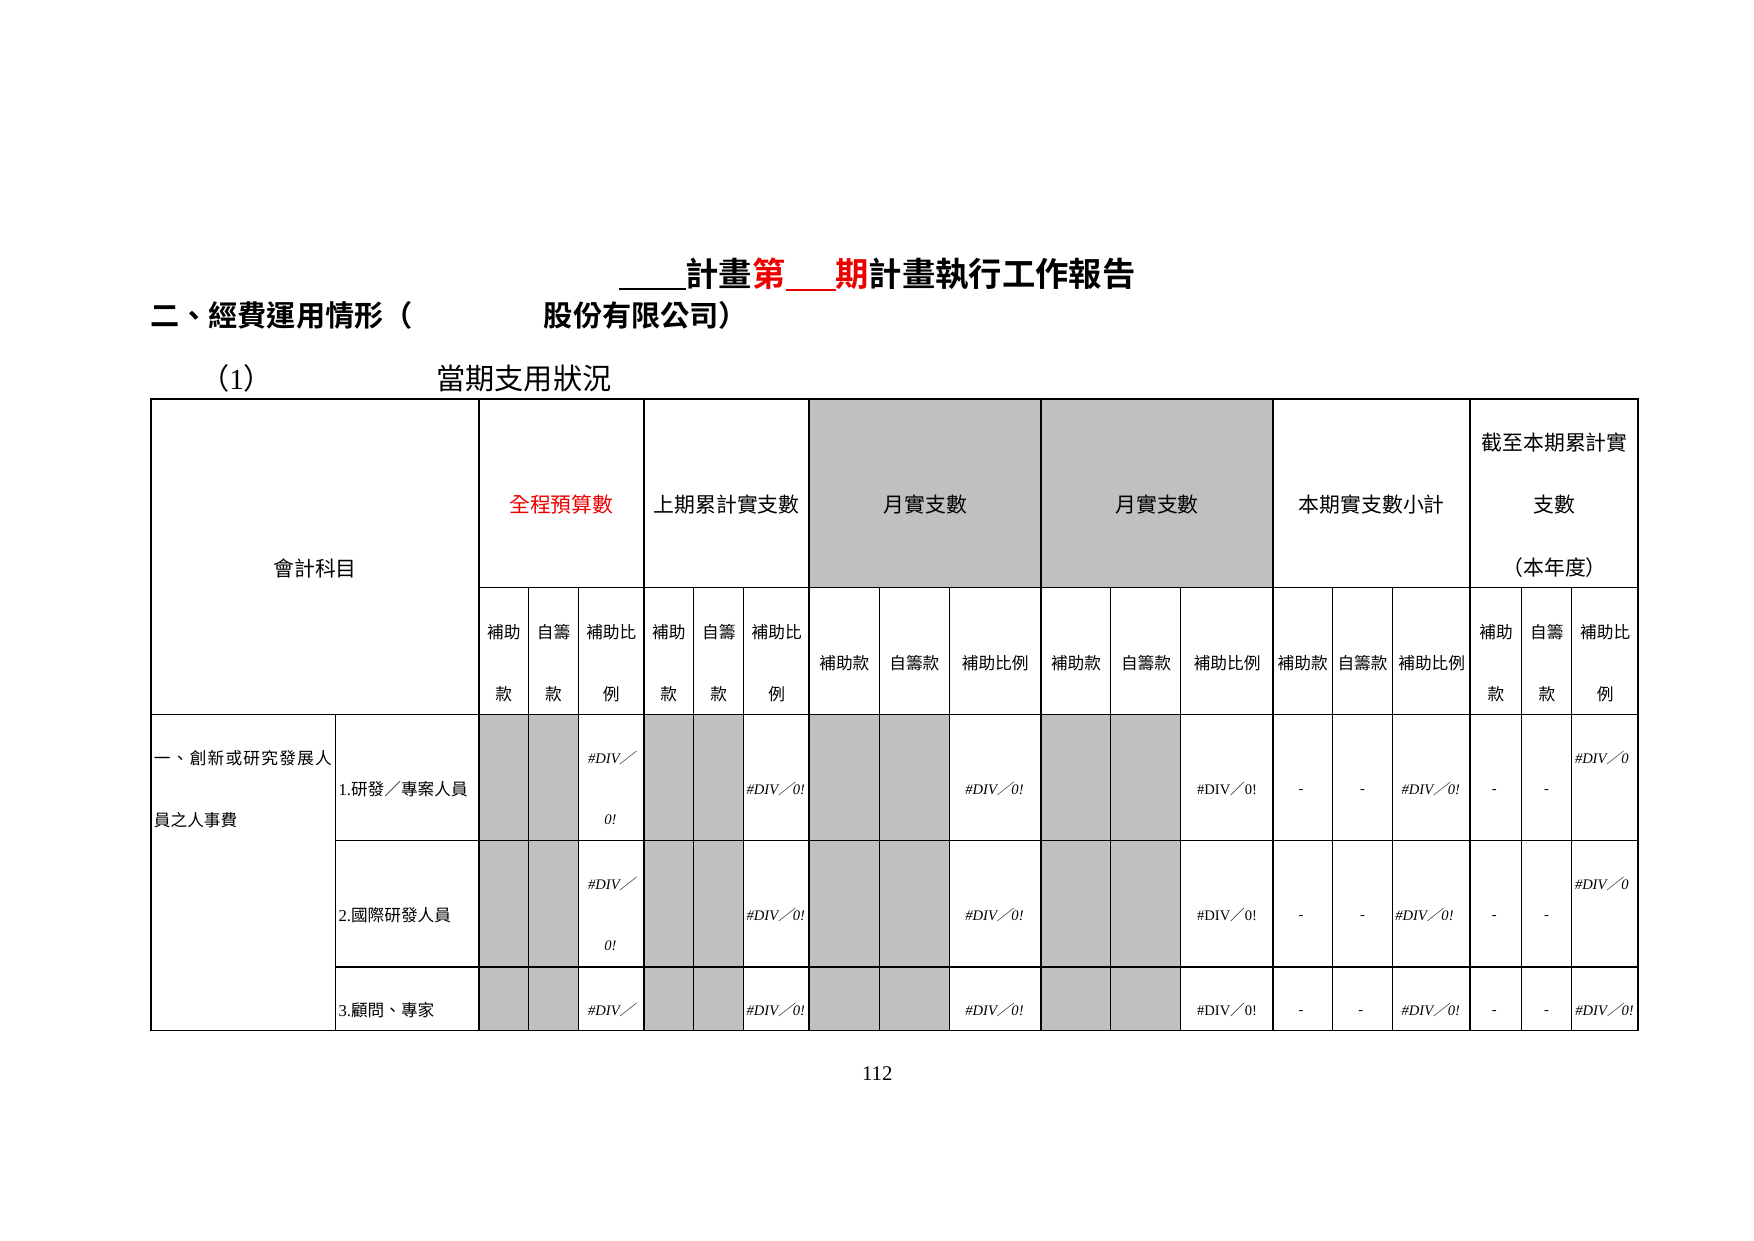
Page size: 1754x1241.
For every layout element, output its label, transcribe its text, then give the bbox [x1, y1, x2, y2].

table_cell [1042, 715, 1110, 840]
table_header 月實支數 [810, 400, 1040, 587]
table_cell 補助比例 [1393, 588, 1469, 714]
table_cell #DIV／0! [744, 715, 808, 840]
table_cell #DIV／0! [950, 715, 1040, 840]
table_cell 補助款 [1274, 588, 1332, 714]
table_cell 自籌款 [1111, 588, 1180, 714]
table_cell [645, 841, 693, 966]
table_cell #DIV／0! [1393, 841, 1469, 966]
table_cell #DIV／0! [1393, 968, 1469, 1030]
table_cell #DIV／0! [1181, 841, 1272, 966]
table_cell [645, 715, 693, 840]
table_cell - [1522, 968, 1571, 1030]
table_cell #DIV／0! [579, 841, 643, 966]
table_cell #DIV／0! [1572, 968, 1637, 1030]
table_cell 補助比例 [579, 588, 643, 714]
table_cell [480, 715, 528, 840]
table_cell [480, 841, 528, 966]
table_cell 補助款 [1042, 588, 1110, 714]
table_header 截至本期累計實支數 （本年度） [1471, 400, 1637, 587]
table_cell [1111, 841, 1180, 966]
table_cell #DIV／0! [744, 968, 808, 1030]
list 當期支用狀況 [200, 335, 1604, 398]
table_cell #DIV／0! [579, 715, 643, 840]
table_cell #DIV／0! [950, 841, 1040, 966]
table_cell 補助款 [480, 588, 528, 714]
table_cell 2.國際研發人員 [336, 841, 478, 966]
table_cell 自籌款 [880, 588, 949, 714]
table_cell [694, 841, 743, 966]
table_cell [1111, 968, 1180, 1030]
table_cell [529, 841, 578, 966]
table_cell [529, 968, 578, 1030]
table_cell [529, 715, 578, 840]
table_header 全程預算數 [480, 400, 643, 587]
table_cell - [1522, 715, 1571, 840]
table_cell #DIV／0 [1572, 715, 1637, 840]
table_cell #DIV／ [579, 968, 643, 1030]
table_cell - [1274, 968, 1332, 1030]
table_cell - [1274, 841, 1332, 966]
table_cell #DIV／0! [744, 841, 808, 966]
table_header 本期實支數小計 [1274, 400, 1469, 587]
table_cell - [1522, 841, 1571, 966]
table_cell [645, 968, 693, 1030]
table_cell 補助比例 [1572, 588, 1637, 714]
table_cell 一、創新或研究發展人員之人事費 [152, 715, 335, 1030]
table_cell [694, 968, 743, 1030]
table_header 會計科目 [152, 400, 478, 714]
table_cell [480, 968, 528, 1030]
table_cell - [1471, 841, 1521, 966]
table_cell [694, 715, 743, 840]
table_cell 3.顧問、專家 [336, 968, 478, 1030]
table_cell [1042, 841, 1110, 966]
table_cell 補助比例 [950, 588, 1040, 714]
table_cell #DIV／0 [1572, 841, 1637, 966]
table_cell [810, 841, 879, 966]
table_cell - [1471, 968, 1521, 1030]
table_header 月實支數 [1042, 400, 1272, 587]
table_cell - [1333, 715, 1392, 840]
table_cell 1.研發／專案人員 [336, 715, 478, 840]
table_cell [810, 968, 879, 1030]
table_cell 補助款 [645, 588, 693, 714]
table_cell [880, 968, 949, 1030]
table_cell 補助比例 [1181, 588, 1272, 714]
table_cell #DIV／0! [1181, 715, 1272, 840]
table_cell - [1274, 715, 1332, 840]
table_cell - [1333, 968, 1392, 1030]
text 二、經費運用情形（ 股份有限公司） [150, 293, 1604, 335]
table_cell 自籌款 [1333, 588, 1392, 714]
table_cell 補助款 [810, 588, 879, 714]
table_cell [880, 841, 949, 966]
table_cell [810, 715, 879, 840]
table_cell 補助比例 [744, 588, 808, 714]
table_cell 自籌款 [1522, 588, 1571, 714]
table_cell 自籌款 [694, 588, 743, 714]
table_cell 補助款 [1471, 588, 1521, 714]
table_header 上期累計實支數 [645, 400, 808, 587]
table_cell #DIV／0! [950, 968, 1040, 1030]
table_cell [1111, 715, 1180, 840]
table_cell [1042, 968, 1110, 1030]
table_cell 自籌款 [529, 588, 578, 714]
table_cell #DIV／0! [1181, 968, 1272, 1030]
table_cell - [1333, 841, 1392, 966]
table_cell [880, 715, 949, 840]
text 計畫第 期計畫執行工作報告 [150, 230, 1604, 293]
table_cell #DIV／0! [1393, 715, 1469, 840]
table_cell - [1471, 715, 1521, 840]
